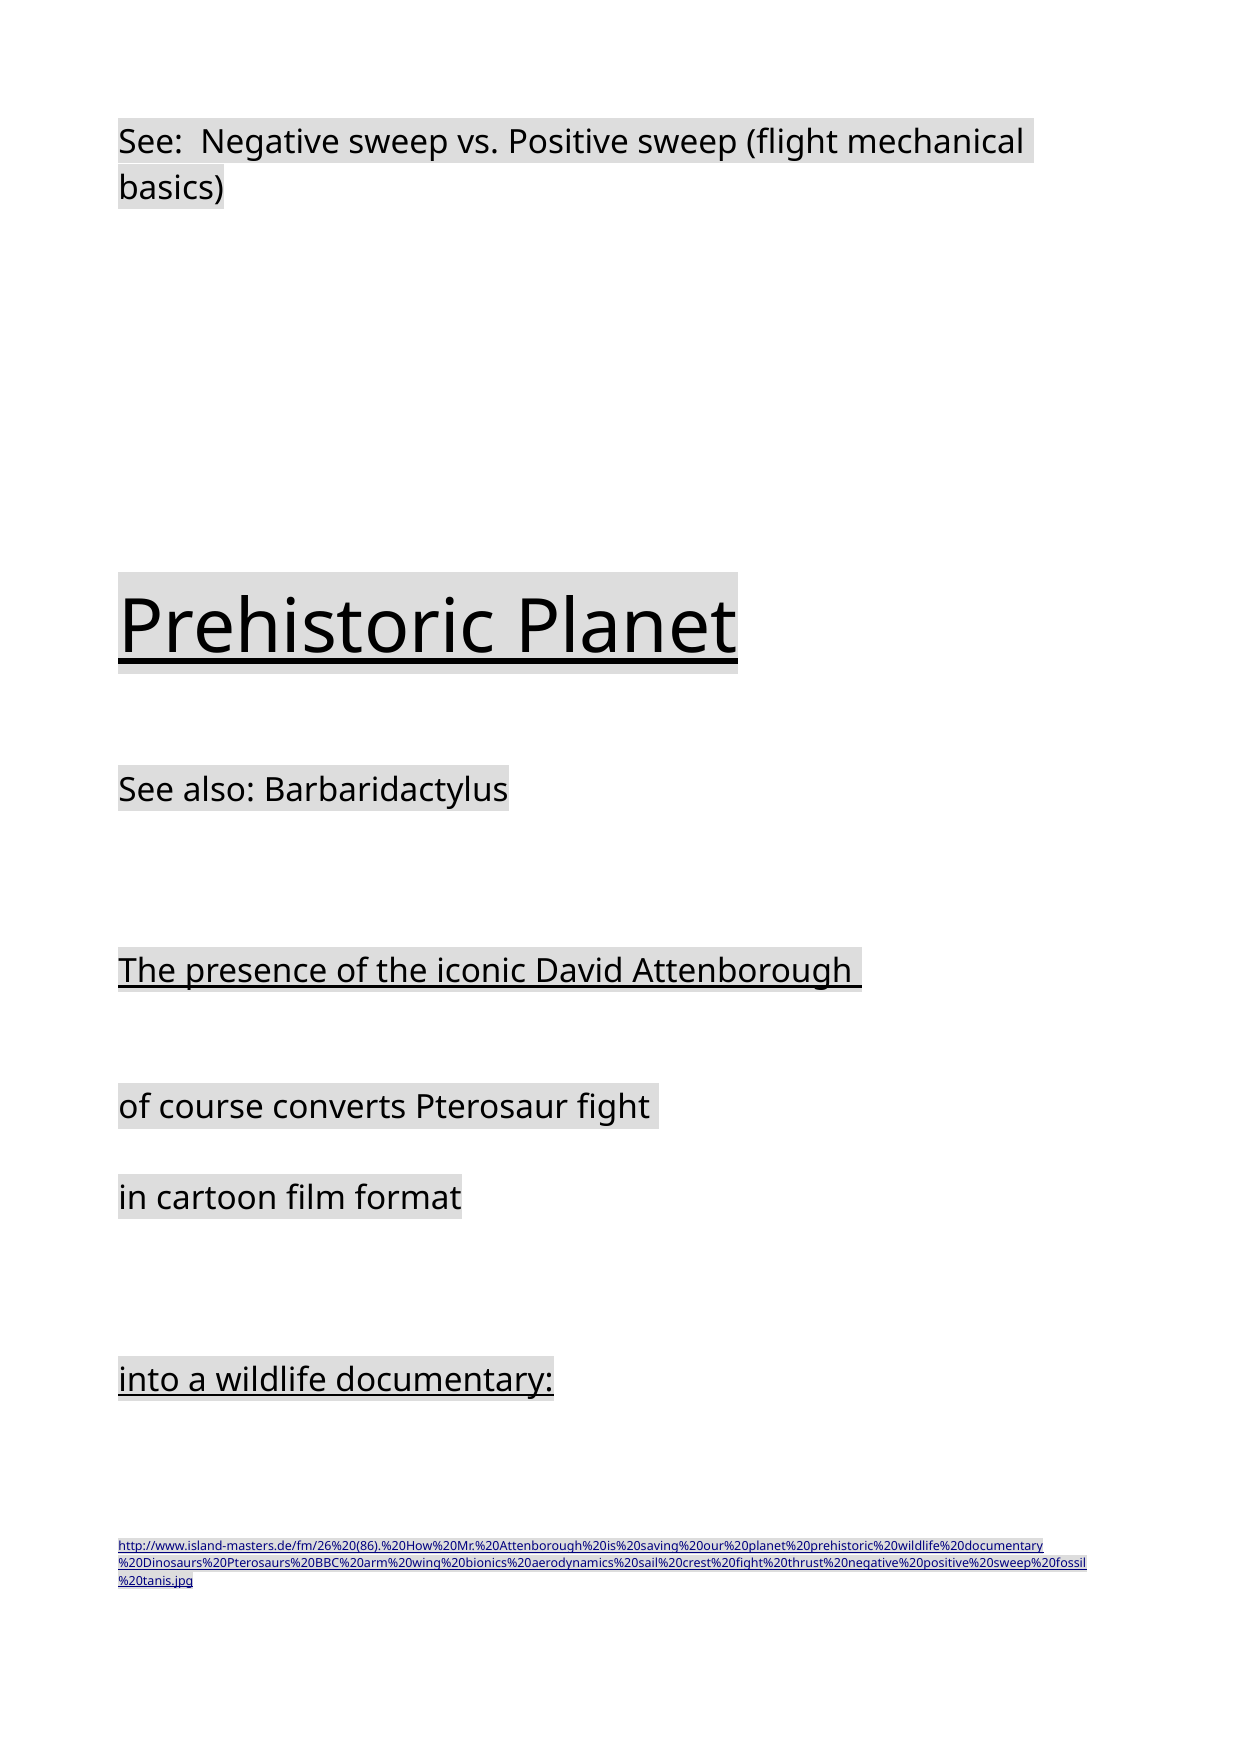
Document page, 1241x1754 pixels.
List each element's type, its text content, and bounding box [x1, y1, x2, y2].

text The presence of the iconic David Attenborough [118, 947, 1122, 992]
text into a wildlife documentary: [118, 1356, 1122, 1401]
text in cartoon film format [118, 1174, 1122, 1219]
text http://www.island-masters.de/fm/26%20(86).%20How%20Mr.%20Attenborough%20is%20saving%20our%20planet%20prehistoric%20wildlife%20documentary%20Dinosaurs%20Pterosaurs%20BBC%20arm%20wing%20bionics%20aerodynamics%20sail%20crest%20fight%20thrust%20negative%20positive%20sweep%20fossil%20tanis.jpg [118, 1537, 1122, 1589]
text See: Negative sweep vs. Positive sweep (flight mechanical basics) [118, 118, 1122, 209]
text of course converts Pterosaur fight [118, 1083, 1122, 1129]
text Prehistoric Planet [118, 572, 1122, 674]
text See also: Barbaridactylus [118, 765, 1122, 811]
